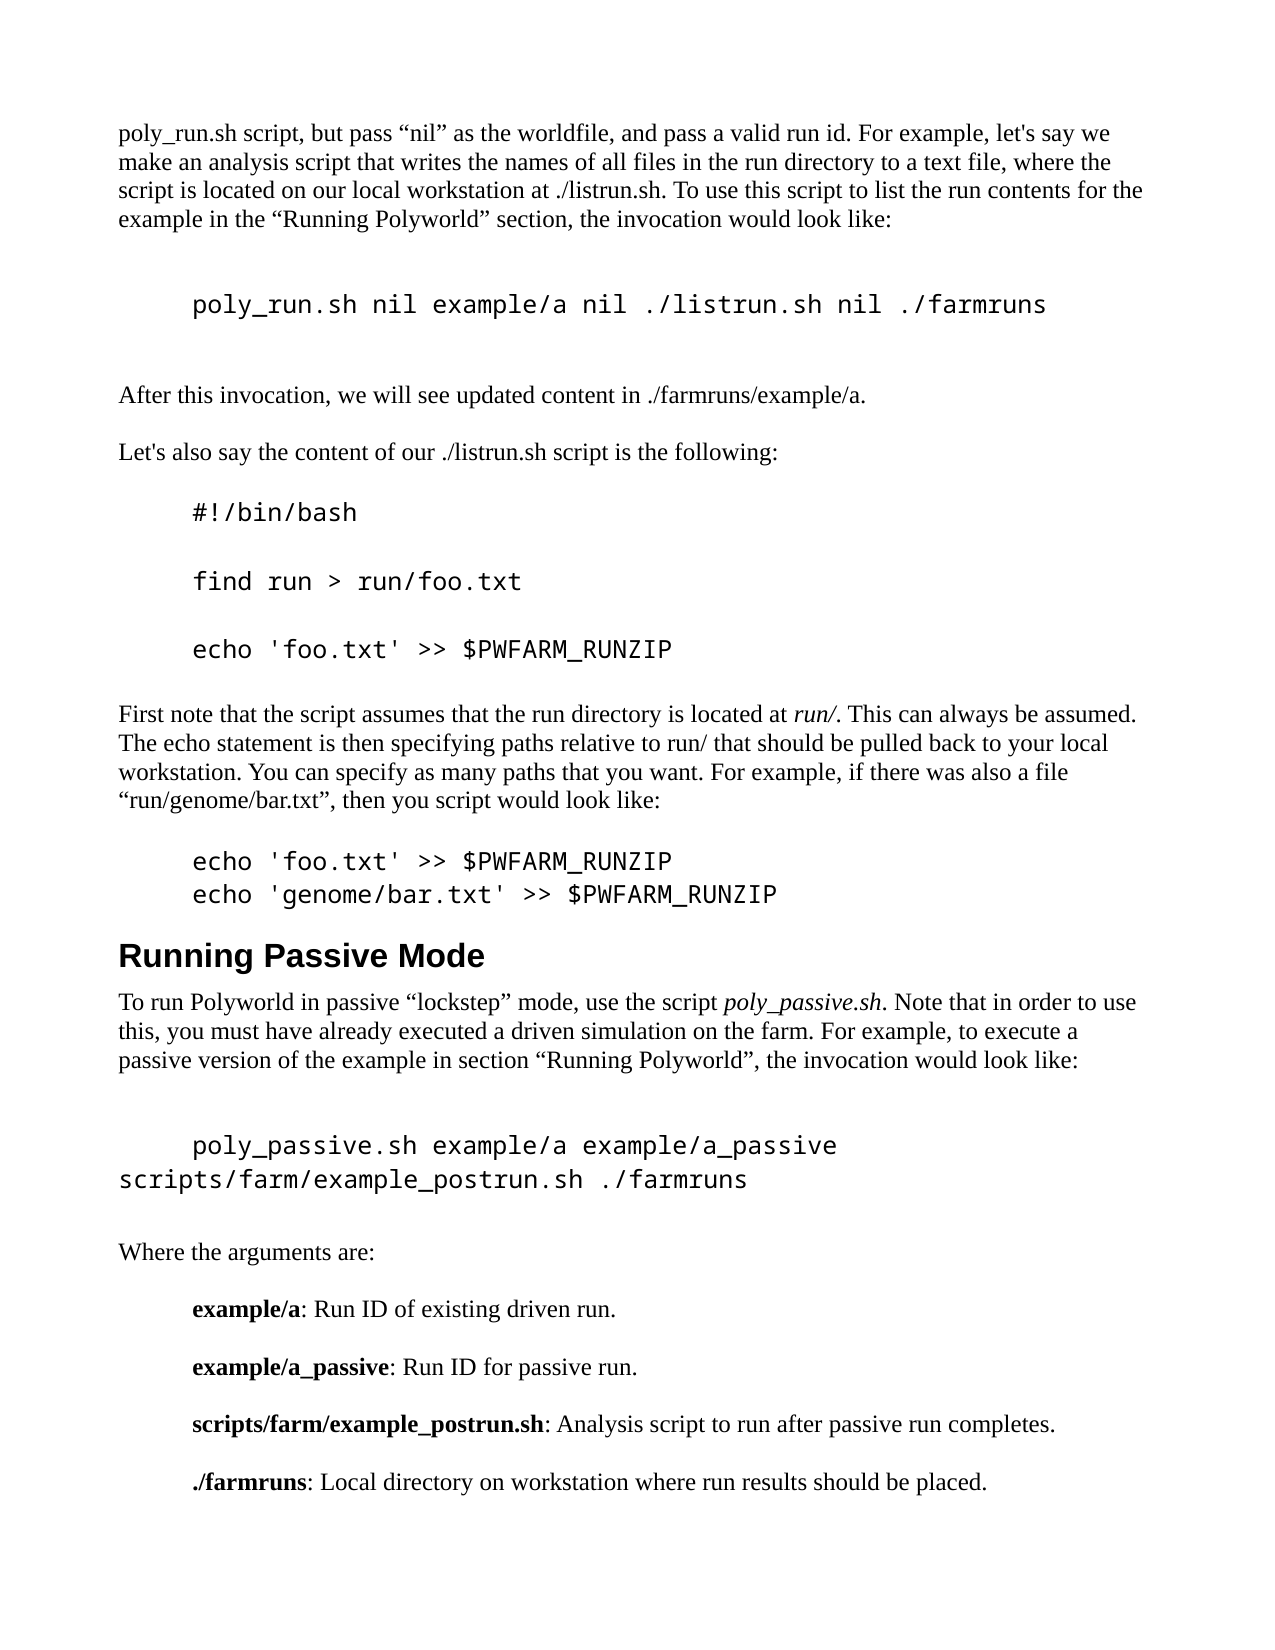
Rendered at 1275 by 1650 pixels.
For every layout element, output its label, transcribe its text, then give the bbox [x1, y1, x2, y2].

text #!/bin/bash [192, 495, 1157, 529]
text Where the arguments are: [118, 1237, 1157, 1266]
text To run Polyworld in passive “lockstep” mode, use the script poly_passive.sh. Note that in order to use this, you must have already executed a driven simulation on the farm. For example, to execute a passive version of the example in section “Running Polyworld”, the invocation would look like: [118, 987, 1157, 1074]
text scripts/farm/example_postrun.sh: Analysis script to run after passive run completes. [118, 1409, 1157, 1438]
text poly_run.sh nil example/a nil ./listrun.sh nil ./farmruns [118, 287, 1157, 321]
text poly_passive.sh example/a example/a_passive scripts/farm/example_postrun.sh ./farmruns [118, 1127, 1157, 1196]
text echo 'foo.txt' >> $PWFARM_RUNZIP [192, 843, 1157, 877]
text echo 'genome/bar.txt' >> $PWFARM_RUNZIP [192, 877, 1157, 911]
text Let's also say the content of our ./listrun.sh script is the following: [118, 437, 1157, 466]
text poly_run.sh script, but pass “nil” as the worldfile, and pass a valid run id. For example, let's say we make an analysis script that writes the names of all files in the run directory to a text file, where the script is located on our local workstation at ./listrun.sh. To use this script to list the run contents for the example in the “Running Polyworld” section, the invocation would look like: [118, 118, 1157, 233]
text echo 'foo.txt' >> $PWFARM_RUNZIP [192, 631, 1157, 665]
text example/a_passive: Run ID for passive run. [118, 1352, 1157, 1381]
text find run > run/foo.txt [192, 563, 1157, 597]
text example/a: Run ID of existing driven run. [118, 1294, 1157, 1323]
subtitle Running Passive Mode [118, 936, 1157, 975]
text After this invocation, we will see updated content in ./farmruns/example/a. [118, 380, 1157, 409]
text First note that the script assumes that the run directory is located at run/. This can always be assumed. The echo statement is then specifying paths relative to run/ that should be pulled back to your local workstation. You can specify as many paths that you want. For example, if there was also a file “run/genome/bar.txt”, then you script would look like: [118, 699, 1157, 814]
text ./farmruns: Local directory on workstation where run results should be placed. [118, 1467, 1157, 1496]
